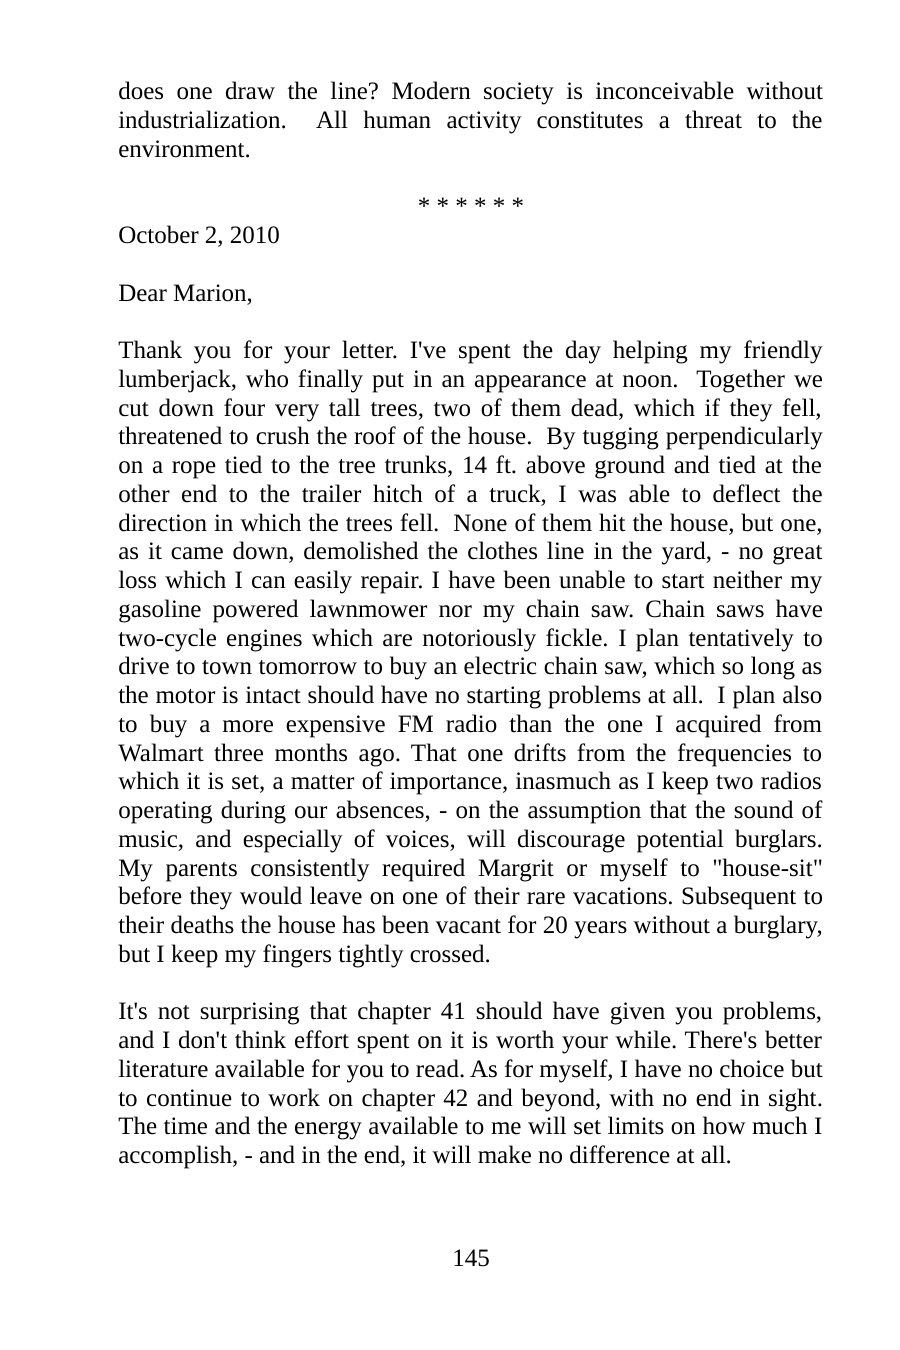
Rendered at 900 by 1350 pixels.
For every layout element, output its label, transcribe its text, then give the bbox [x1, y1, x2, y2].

text It's not surprising that chapter 41 should have given you problems, and I don't think effort spent on it is worth your while. There's better literature available for you to read. As for myself, I have no choice but to continue to work on chapter 42 and beyond, with no end in sight. The time and the energy available to me will set limits on how much I accomplish, - and in the end, it will make no difference at all. [118, 996, 823, 1169]
text * * * * * * [118, 191, 823, 220]
text Dear Marion, [118, 278, 823, 306]
text October 2, 2010 [118, 220, 823, 249]
text Thank you for your letter. I've spent the day helping my friendly lumberjack, who finally put in an appearance at noon. Together we cut down four very tall trees, two of them dead, which if they fell, threatened to crush the roof of the house. By tugging perpendicularly on a rope tied to the tree trunks, 14 ft. above ground and tied at the other end to the trailer hitch of a truck, I was able to deflect the direction in which the trees fell. None of them hit the house, but one, as it came down, demolished the clothes line in the yard, - no great loss which I can easily repair. I have been unable to start neither my gasoline powered lawnmower nor my chain saw. Chain saws have two-cycle engines which are notoriously fickle. I plan tentatively to drive to town tomorrow to buy an electric chain saw, which so long as the motor is intact should have no starting problems at all. I plan also to buy a more expensive FM radio than the one I acquired from Walmart three months ago. That one drifts from the frequencies to which it is set, a matter of importance, inasmuch as I keep two radios operating during our absences, - on the assumption that the sound of music, and especially of voices, will discourage potential burglars. My parents consistently required Margrit or myself to "house-sit" before they would leave on one of their rare vacations. Subsequent to their deaths the house has been vacant for 20 years without a burglary, but I keep my fingers tightly crossed. [118, 335, 823, 968]
text does one draw the line? Modern society is inconceivable without industrialization. All human activity constitutes a threat to the environment. [118, 76, 823, 163]
